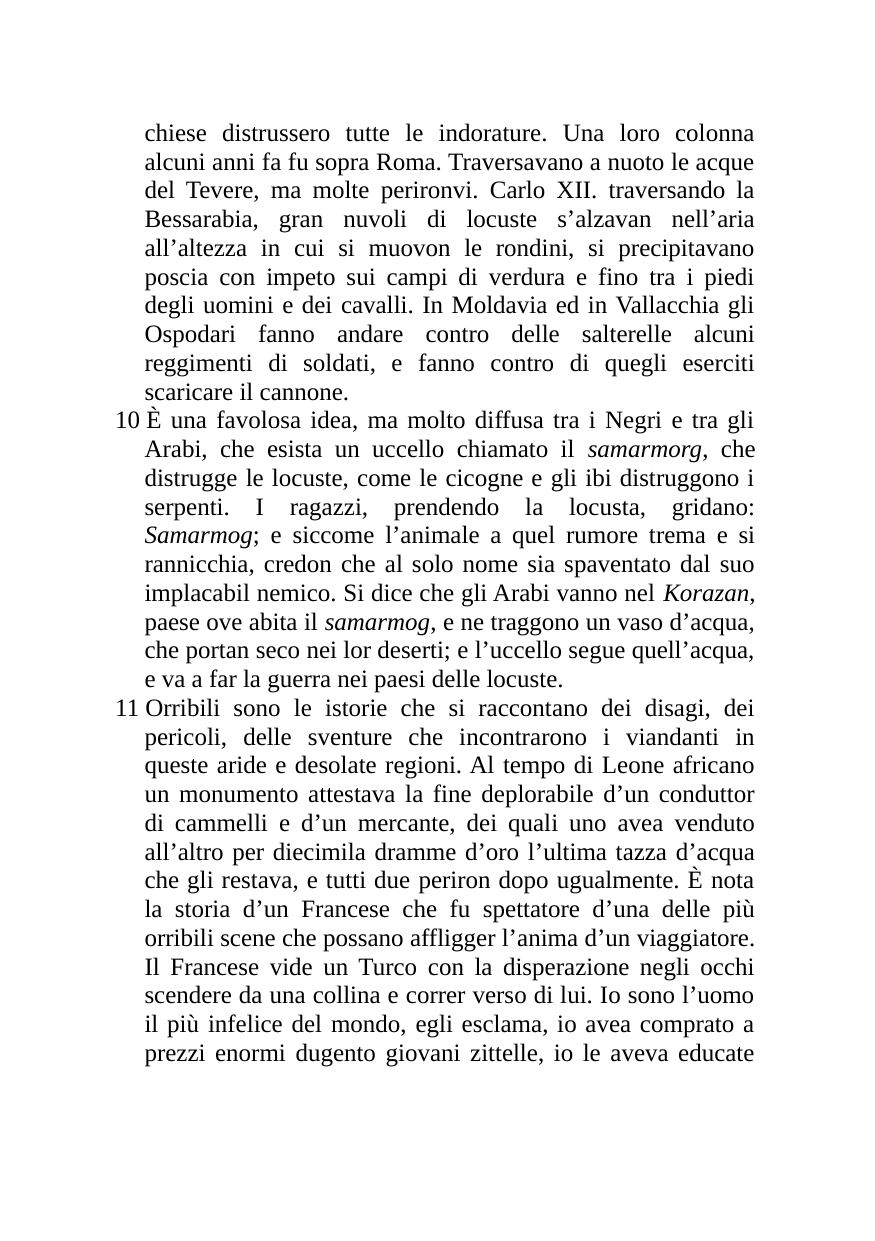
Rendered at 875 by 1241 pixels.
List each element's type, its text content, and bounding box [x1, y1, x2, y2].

text Orribili sono le istorie che si raccontano dei disagi, dei pericoli, delle sventure che incontrarono i viandanti in queste aride e desolate regioni. Al tempo di Leone africano un monumento attestava la fine deplorabile d’un conduttor di cammelli e d’un mercante, dei quali uno avea venduto all’altro per diecimila dramme d’oro l’ultima tazza d’acqua che gli restava, e tutti due periron dopo ugualmente. È nota la storia d’un Francese che fu spettatore d’una delle più orribili scene che possano affligger l’anima d’un viaggiatore. Il Francese vide un Turco con la disperazione negli occhi scendere da una collina e correr verso di lui. Io sono l’uomo il più infelice del mondo, egli esclama, io avea comprato a prezzi enormi dugento giovani zittelle, io le aveva educate [115, 693, 755, 1067]
text È una favolosa idea, ma molto diffusa tra i Negri e tra gli Arabi, che esista un uccello chiamato il samarmorg, che distrugge le locuste, come le cicogne e gli ibi distruggono i serpenti. I ragazzi, prendendo la locusta, gridano: Samarmog; e siccome l’animale a quel rumore trema e si rannicchia, credon che al solo nome sia spaventato dal suo implacabil nemico. Si dice che gli Arabi vanno nel Korazan, paese ove abita il samarmog, e ne traggono un vaso d’acqua, che portan seco nei lor deserti; e l’uccello segue quell’acqua, e va a far la guerra nei paesi delle locuste. [115, 406, 755, 693]
text chiese distrussero tutte le indorature. Una loro colonna alcuni anni fa fu sopra Roma. Traversavano a nuoto le acque del Tevere, ma molte perironvi. Carlo XII. traversando la Bessarabia, gran nuvoli di locuste s’alzavan nell’aria all’altezza in cui si muovon le rondini, si precipitavano poscia con impeto sui campi di verdura e fino tra i piedi degli uomini e dei cavalli. In Moldavia ed in Vallacchia gli Ospodari fanno andare contro delle salterelle alcuni reggimenti di soldati, e fanno contro di quegli eserciti scaricare il cannone. [115, 118, 755, 406]
